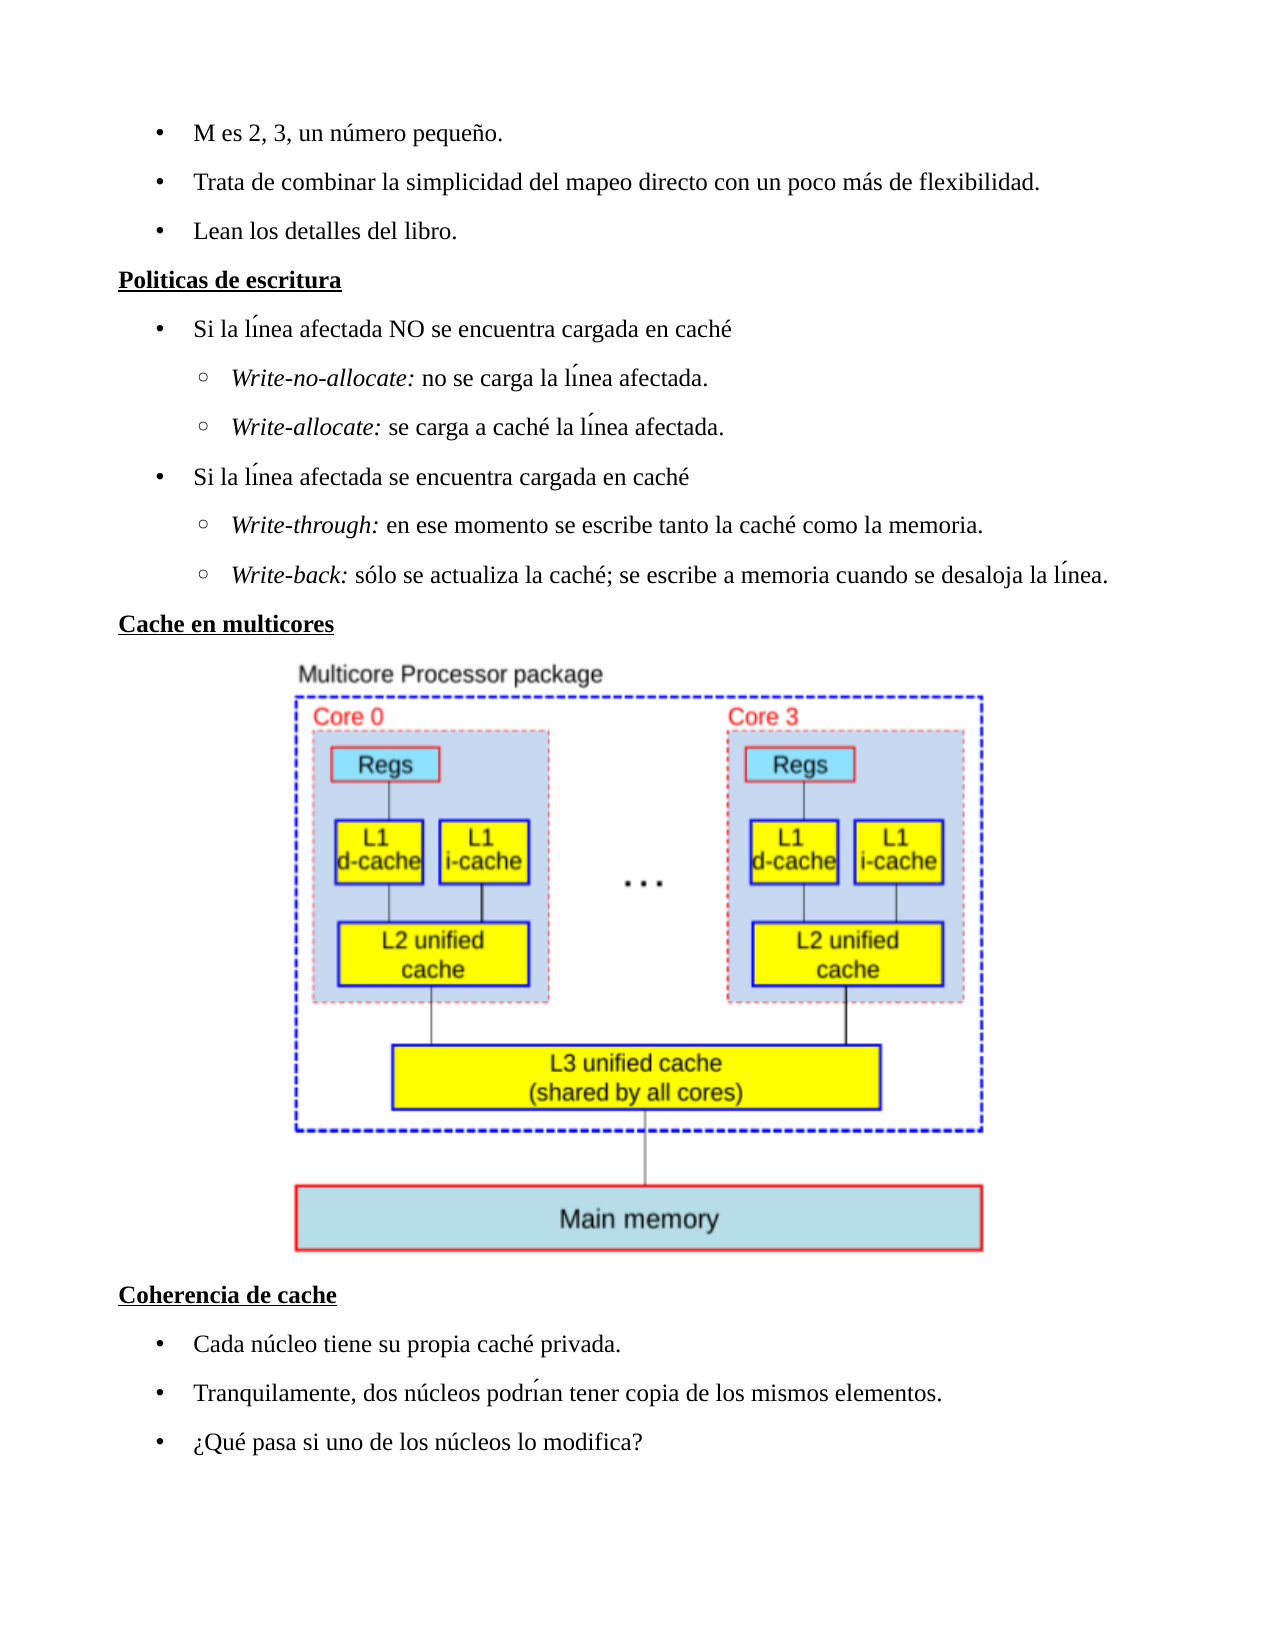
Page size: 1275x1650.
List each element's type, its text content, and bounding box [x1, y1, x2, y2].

list Trata de combinar la simplicidad del mapeo directo con un poco más de flexibilidad. [156, 167, 1157, 196]
list Cada núcleo tiene su propia caché privada. [156, 1329, 1157, 1357]
list Lean los detalles del libro. [156, 216, 1157, 245]
list Write-no-allocate: no se carga la lı́nea afectada. [193, 363, 1157, 392]
list Write-through: en ese momento se escribe tanto la caché como la memoria. [193, 511, 1157, 539]
list Tranquilamente, dos núcleos podrı́an tener copia de los mismos elementos. [156, 1378, 1157, 1407]
list Si la lı́nea afectada se encuentra cargada en caché [156, 462, 1157, 490]
list Write-back: sólo se actualiza la caché; se escribe a memoria cuando se desaloja la lı́nea. [193, 560, 1157, 588]
text Cache en multicores [118, 609, 1157, 637]
list M es 2, 3, un número pequeño. [156, 118, 1157, 147]
list Write-allocate: se carga a caché la lı́nea afectada. [193, 412, 1157, 441]
list ¿Qué pasa si uno de los núcleos lo modifica? [156, 1427, 1157, 1456]
list Si la lı́nea afectada NO se encuentra cargada en caché [156, 314, 1157, 343]
text Coherencia de cache [118, 1280, 1157, 1308]
picture [286, 657, 989, 1260]
text Politicas de escritura [118, 265, 1157, 294]
